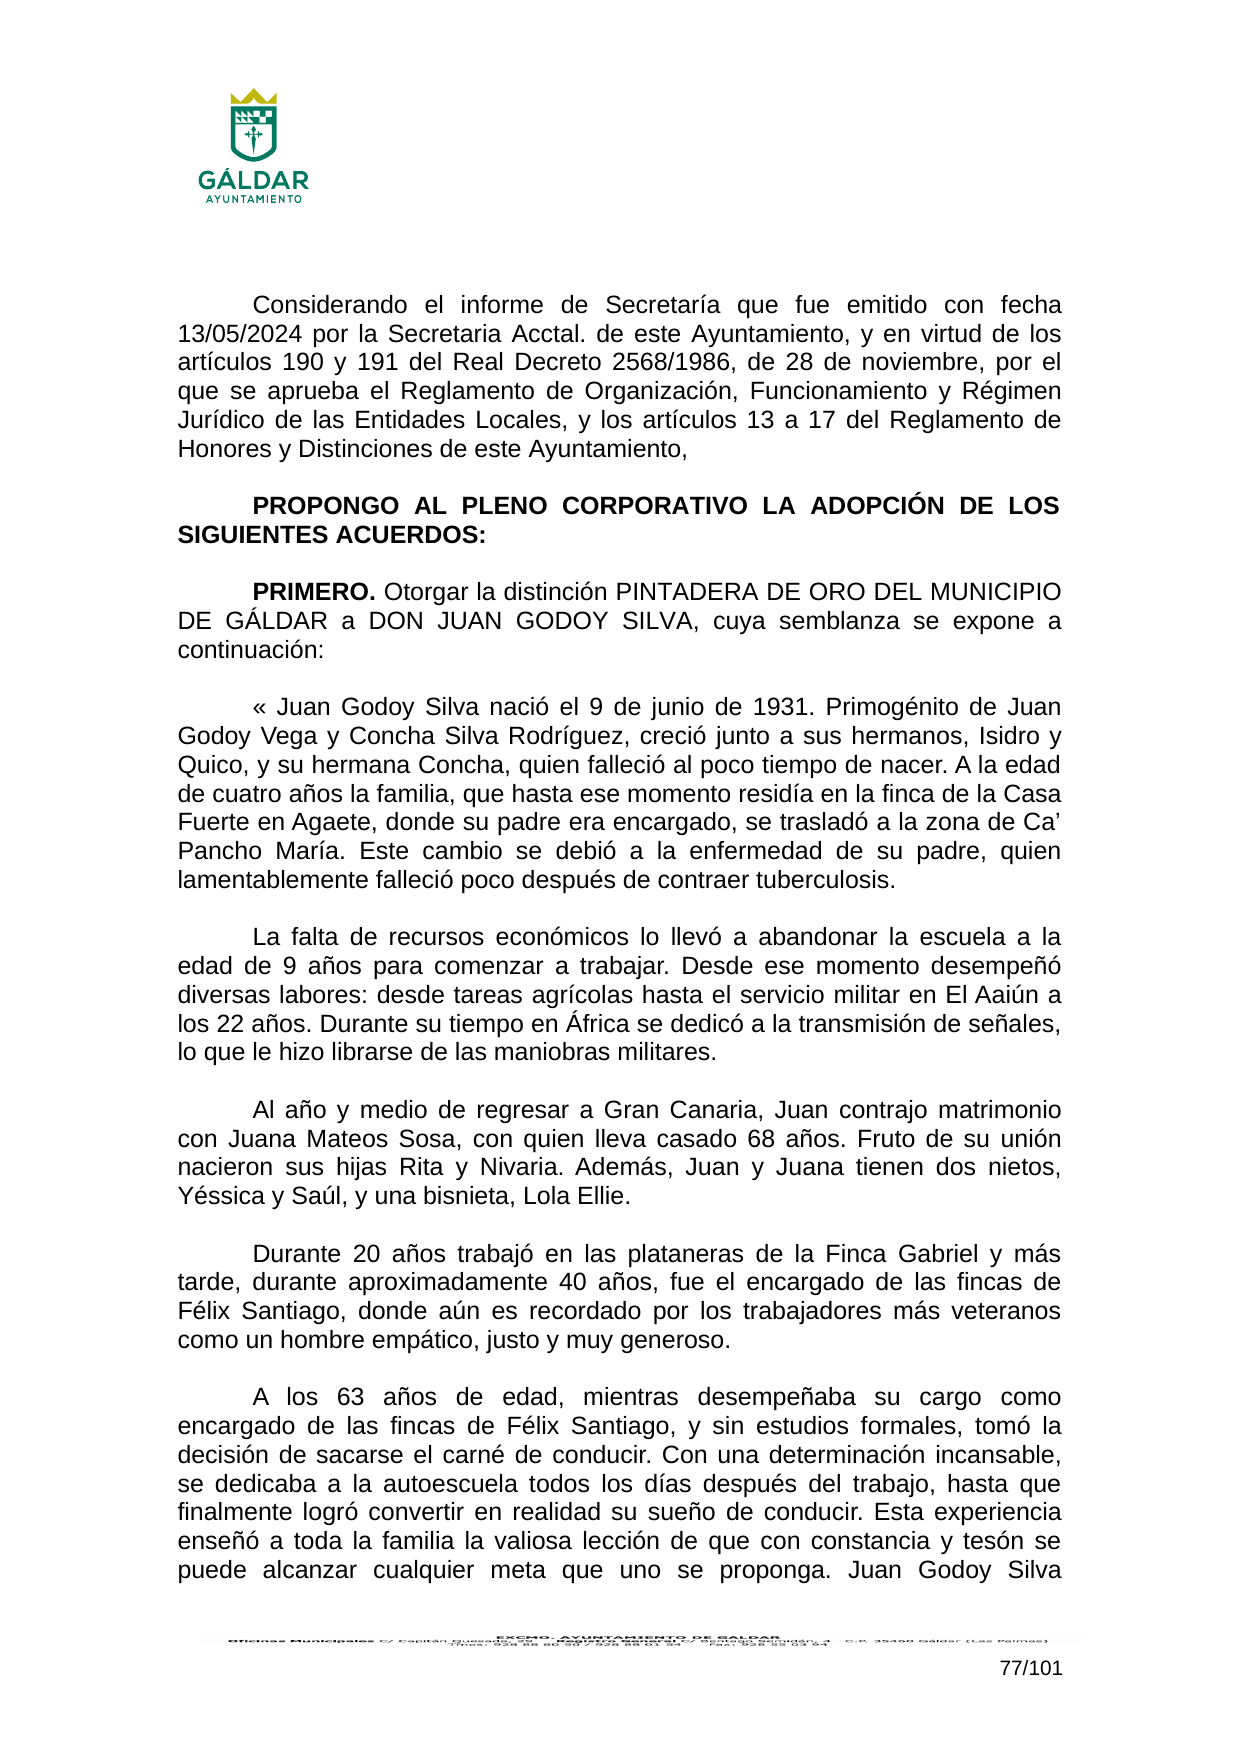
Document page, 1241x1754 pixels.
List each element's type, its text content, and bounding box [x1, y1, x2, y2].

text PROPONGO AL PLENO CORPORATIVO LA ADOPCIÓN DE LOS SIGUIENTES ACUERDOS: [177, 491, 1060, 549]
text Durante 20 años trabajó en las plataneras de la Finca Gabriel y más tarde, durante aproximadamente 40 años, fue el encargado de las fincas de Félix Santiago, donde aún es recordado por los trabajadores más veteranos como un hombre empático, justo y muy generoso. [177, 1210, 1063, 1354]
text Considerando el informe de Secretaría que fue emitido con fecha 13/05/2024 por la Secretaria Acctal. de este Ayuntamiento, y en virtud de los artículos 190 y 191 del Real Decreto 2568/1986, de 28 de noviembre, por el que se aprueba el Reglamento de Organización, Funcionamiento y Régimen Jurídico de las Entidades Locales, y los artículos 13 a 17 del Reglamento de Honores y Distinciones de este Ayuntamiento, [177, 290, 1063, 462]
text A los 63 años de edad, mientras desempeñaba su cargo como encargado de las fincas de Félix Santiago, y sin estudios formales, tomó la decisión de sacarse el carné de conducir. Con una determinación incansable, se dedicaba a la autoescuela todos los días después del trabajo, hasta que finalmente logró convertir en realidad su sueño de conducir. Esta experiencia enseñó a toda la familia la valiosa lección de que con constancia y tesón se puede alcanzar cualquier meta que uno se proponga. Juan Godoy Silva [177, 1354, 1063, 1584]
picture [181, 73, 325, 217]
picture [228, 1636, 1059, 1646]
text PRIMERO. Otorgar la distinción PINTADERA DE ORO DEL MUNICIPIO DE GÁLDAR a DON JUAN GODOY SILVA, cuya semblanza se expone a continuación: [177, 577, 1063, 664]
text La falta de recursos económicos lo llevó a abandonar la escuela a la edad de 9 años para comenzar a trabajar. Desde ese momento desempeñó diversas labores: desde tareas agrícolas hasta el servicio militar en El Aaiún a los 22 años. Durante su tiempo en África se dedicó a la transmisión de señales, lo que le hizo librarse de las maniobras militares. [177, 894, 1063, 1066]
text « Juan Godoy Silva nació el 9 de junio de 1931. Primogénito de Juan Godoy Vega y Concha Silva Rodríguez, creció junto a sus hermanos, Isidro y Quico, y su hermana Concha, quien falleció al poco tiempo de nacer. A la edad de cuatro años la familia, que hasta ese momento residía en la finca de la Casa Fuerte en Agaete, donde su padre era encargado, se trasladó a la zona de Ca’ Pancho María. Este cambio se debió a la enfermedad de su padre, quien lamentablemente falleció poco después de contraer tuberculosis. [177, 692, 1063, 894]
text Al año y medio de regresar a Gran Canaria, Juan contrajo matrimonio con Juana Mateos Sosa, con quien lleva casado 68 años. Fruto de su unión nacieron sus hijas Rita y Nivaria. Además, Juan y Juana tienen dos nietos, Yéssica y Saúl, y una bisnieta, Lola Ellie. [177, 1066, 1063, 1210]
